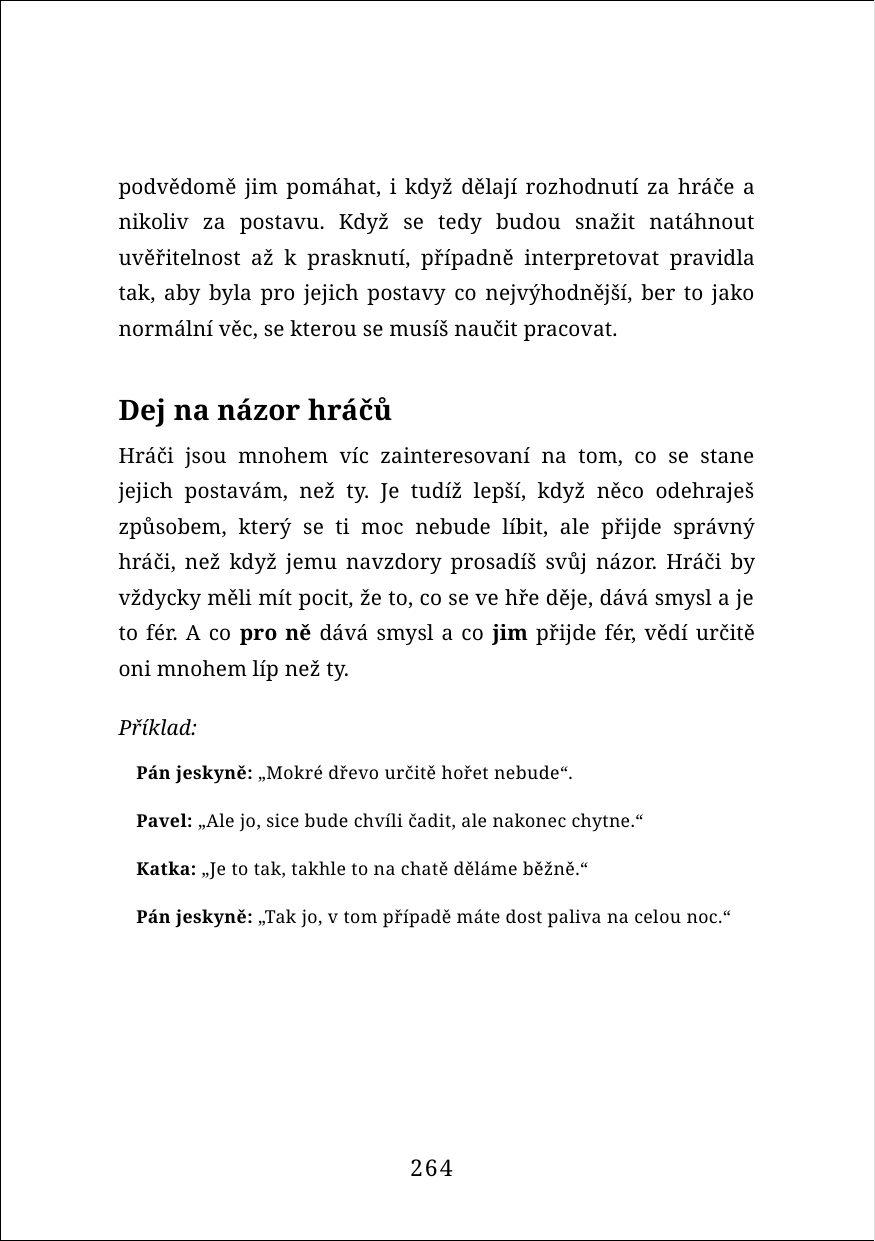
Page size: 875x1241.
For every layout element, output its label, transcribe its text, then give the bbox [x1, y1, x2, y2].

subtitle Dej na názor hráčů [118, 391, 756, 429]
text Pán jeskyně: „Tak jo, v tom případě máte dost paliva na celou noc.“ [136, 904, 756, 928]
text podvědomě jim pomáhat, i když dělají rozhodnutí za hráče a nikoliv za postavu. Když se tedy budou snažit natáhnout uvěřitelnost až k prasknutí, případně interpretovat pravidla tak, aby byla pro jejich postavy co nejvýhodnější, ber to jako normální věc, se kterou se musíš naučit pracovat. [118, 172, 756, 342]
text Pán jeskyně: „Mokré dřevo určitě hořet nebude“. [136, 760, 756, 784]
text Příklad: [118, 713, 756, 742]
text Hráči jsou mnohem víc zainteresovaní na tom, co se stane jejich postavám, než ty. Je tudíž lepší, když něco odehraješ způsobem, který se ti moc nebude líbit, ale přijde správný hráči, než když jemu navzdory prosadíš svůj názor. Hráči by vždycky měli mít pocit, že to, co se ve hře děje, dává smysl a je to fér. A co pro ně dává smysl a co jim přijde fér, vědí určitě oni mnohem líp než ty. [118, 441, 756, 682]
text Pavel: „Ale jo, sice bude chvíli čadit, ale nakonec chytne.“ [136, 808, 756, 832]
text Katka: „Je to tak, takhle to na chatě děláme běžně.“ [136, 856, 756, 880]
